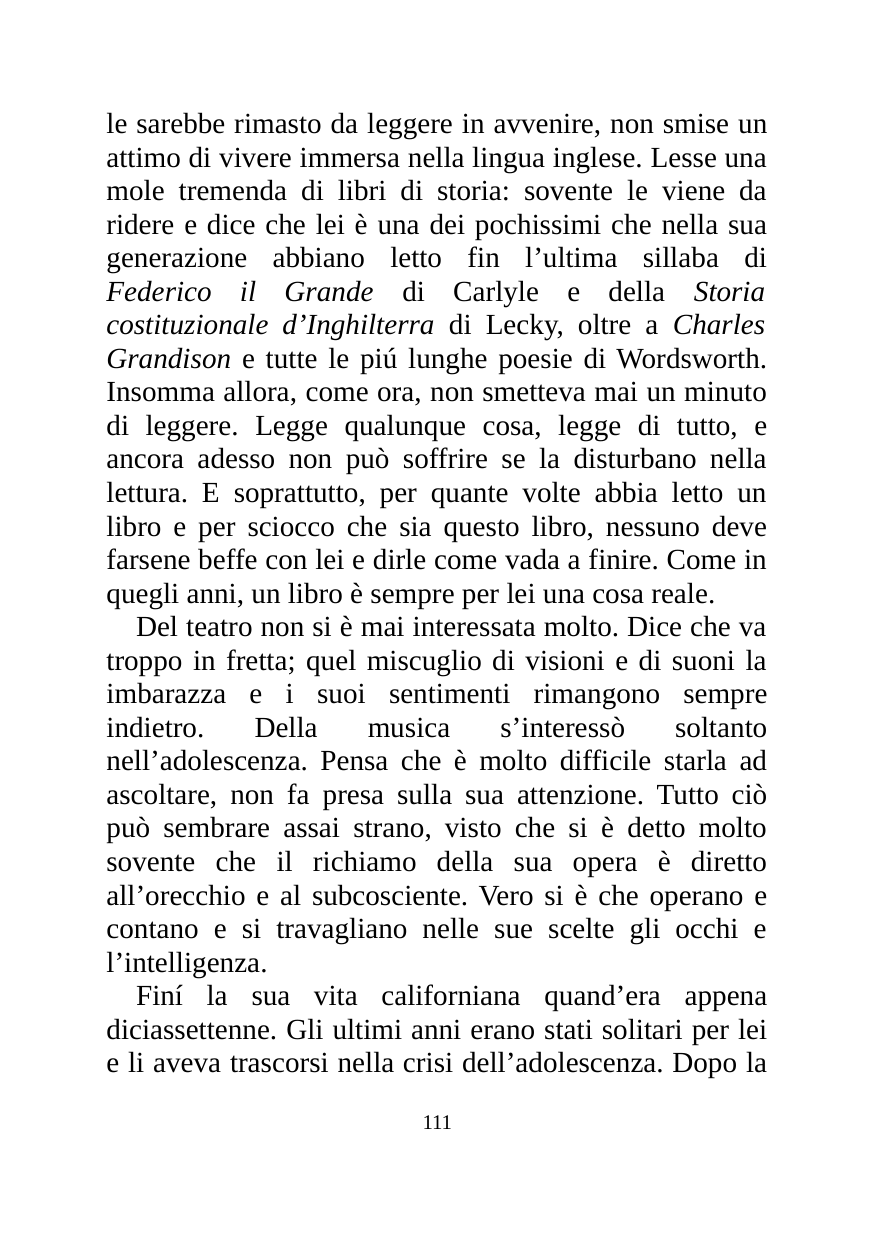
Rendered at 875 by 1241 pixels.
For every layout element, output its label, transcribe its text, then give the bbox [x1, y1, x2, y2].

text le sarebbe rimasto da leggere in avvenire, non smise un attimo di vivere immersa nella lingua inglese. Lesse una mole tremenda di libri di storia: sovente le viene da ridere e dice che lei è una dei pochissimi che nella sua generazione abbiano letto fin l’ultima sillaba di Federico il Grande di Carlyle e della Storia costituzionale d’Inghilterra di Lecky, oltre a Charles Grandison e tutte le piú lunghe poesie di Wordsworth. Insomma allora, come ora, non smetteva mai un minuto di leggere. Legge qualunque cosa, legge di tutto, e ancora adesso non può soffrire se la disturbano nella lettura. E soprattutto, per quante volte abbia letto un libro e per sciocco che sia questo libro, nessuno deve farsene beffe con lei e dirle come vada a finire. Come in quegli anni, un libro è sempre per lei una cosa reale. [106, 106, 768, 609]
text Finí la sua vita californiana quand’era appena diciassettenne. Gli ultimi anni erano stati solitari per lei e li aveva trascorsi nella crisi dell’adolescenza. Dopo la [106, 978, 768, 1079]
text Del teatro non si è mai interessata molto. Dice che va troppo in fretta; quel miscuglio di visioni e di suoni la imbarazza e i suoi sentimenti rimangono sempre indietro. Della musica s’interessò soltanto nell’adolescenza. Pensa che è molto difficile starla ad ascoltare, non fa presa sulla sua attenzione. Tutto ciò può sembrare assai strano, visto che si è detto molto sovente che il richiamo della sua opera è diretto all’orecchio e al subcosciente. Vero si è che operano e contano e si travagliano nelle sue scelte gli occhi e l’intelligenza. [106, 609, 768, 978]
